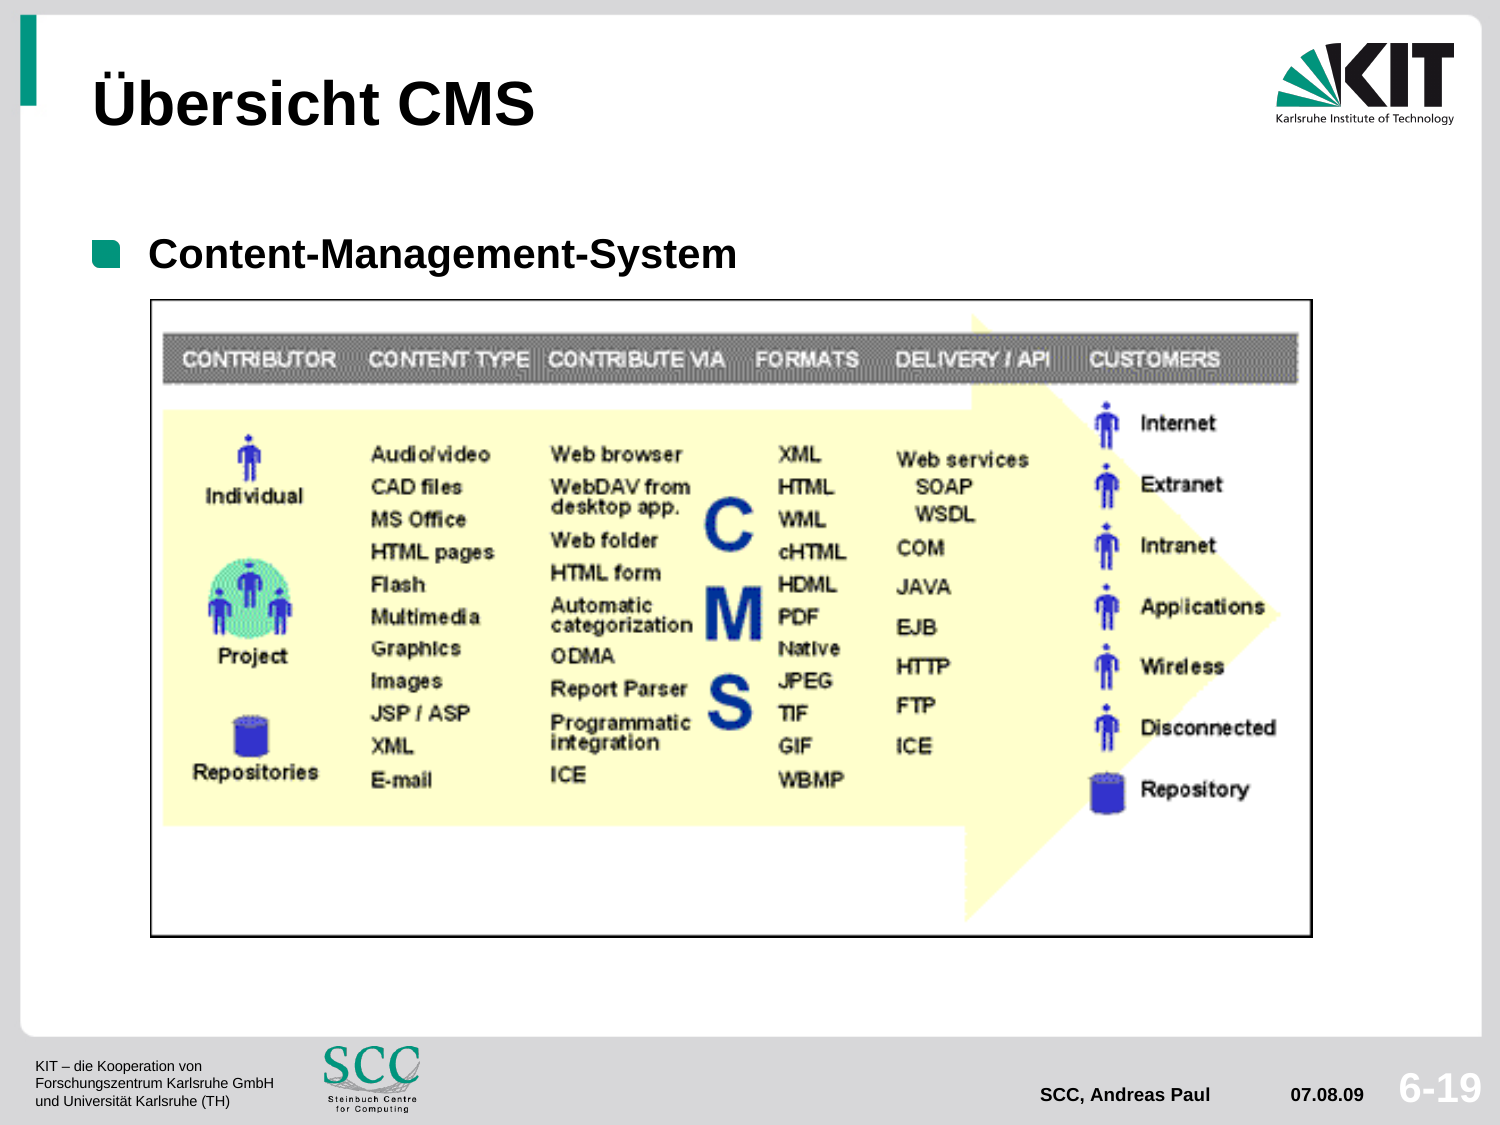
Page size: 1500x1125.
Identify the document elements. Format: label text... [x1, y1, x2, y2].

picture [0, 0, 1500, 1125]
list Content-Management-System [92, 228, 1443, 972]
title Übersicht CMS [92, 56, 1148, 149]
